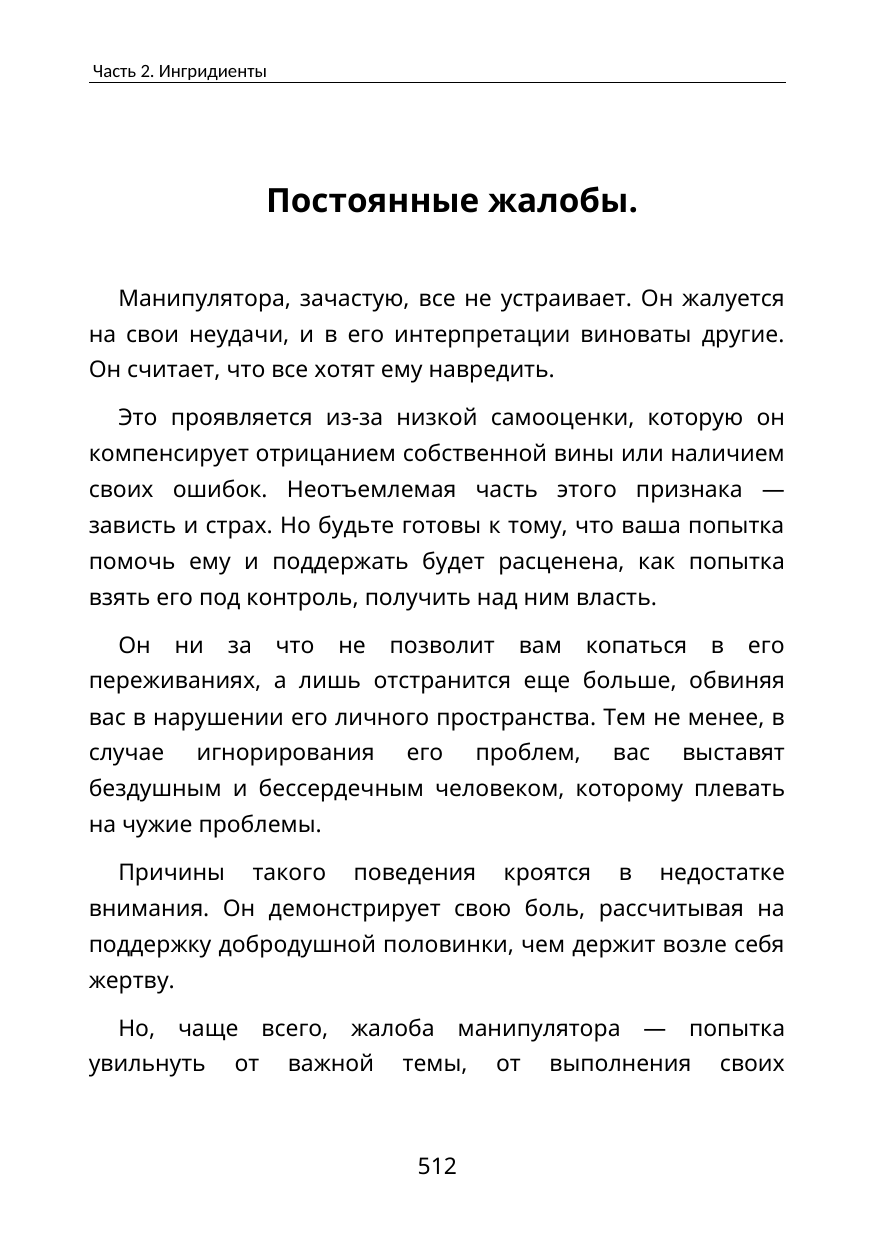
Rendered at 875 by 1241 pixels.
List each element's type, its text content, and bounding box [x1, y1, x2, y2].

text Он ни за что не позволит вам копаться в его переживаниях, а лишь отстранится еще больше, обвиняя вас в нарушении его личного пространства. Тем не менее, в случае игнорирования его проблем, вас выставят бездушным и бессердечным человеком, которому плевать на чужие проблемы. [88, 628, 786, 839]
text Это проявляется из-за низкой самооценки, которую он компенсирует отрицанием собственной вины или наличием своих ошибок. Неотъемлемая часть этого признака — зависть и страх. Но будьте готовы к тому, что ваша попытка помочь ему и поддержать будет расценена, как попытка взять его под контроль, получить над ним власть. [88, 401, 786, 612]
text Но, чаще всего, жалоба манипулятора — попытка увильнуть от важной темы, от выполнения своих [88, 1011, 786, 1079]
text Манипулятора, зачастую, все не устраивает. Он жалуется на свои неудачи, и в его интерпретации виноваты другие. Он считает, что все хотят ему навредить. [88, 282, 786, 385]
text Причины такого поведения кроятся в недостатке внимания. Он демонстрирует свою боль, рассчитывая на поддержку добродушной половинки, чем держит возле себя жертву. [88, 856, 786, 995]
subtitle Постоянные жалобы. [88, 177, 786, 222]
